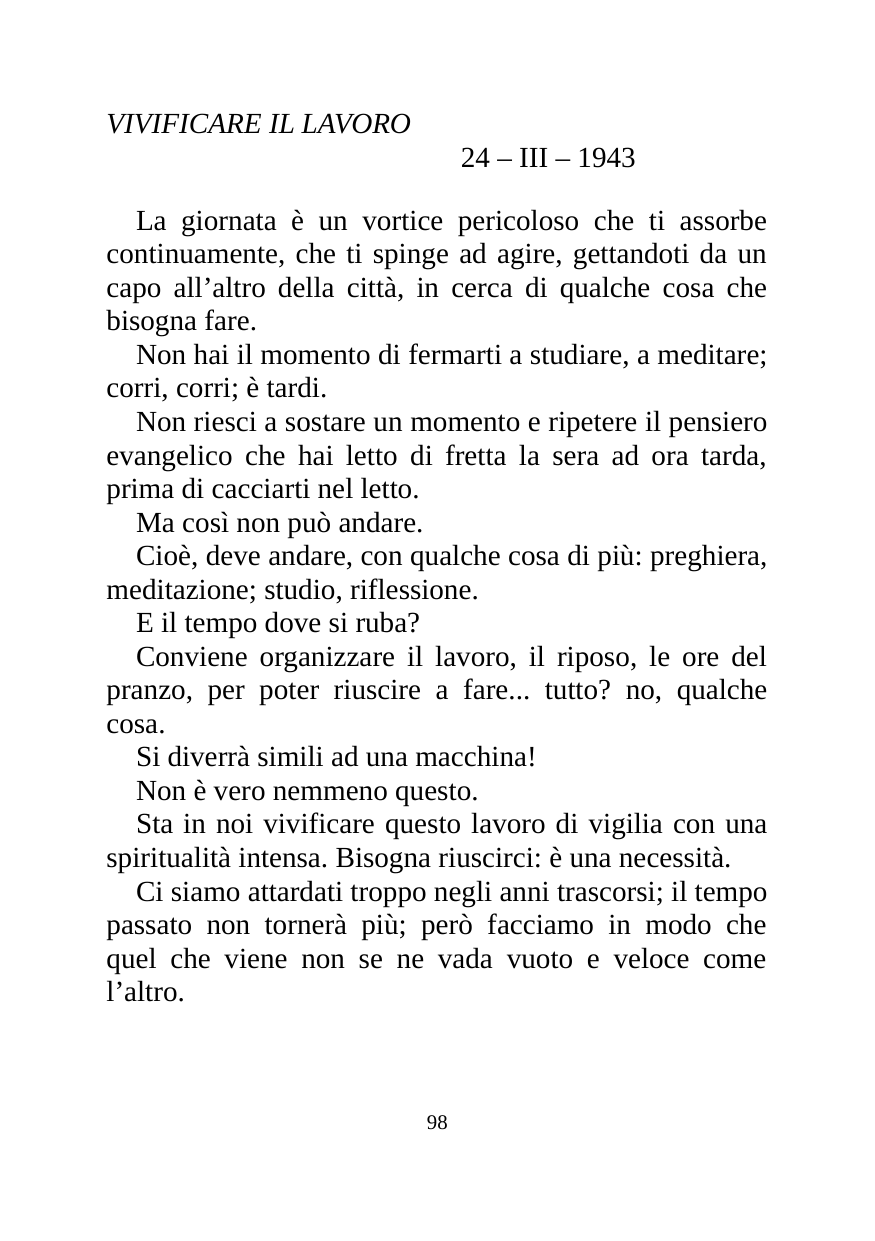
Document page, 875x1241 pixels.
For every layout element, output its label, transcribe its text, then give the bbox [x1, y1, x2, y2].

subtitle VIVIFICARE IL LAVORO 24 – III – 1943 [106, 106, 768, 173]
text Si diverrà simili ad una macchina! [106, 739, 768, 773]
text Cioè, deve andare, con qualche cosa di più: preghiera, meditazione; studio, riflessione. [106, 538, 768, 605]
text Non hai il momento di fermarti a studiare, a meditare; corri, corri; è tardi. [106, 337, 768, 404]
text Ma così non può andare. [106, 505, 768, 538]
text Ci siamo attardati troppo negli anni trascorsi; il tempo passato non tornerà più; però facciamo in modo che quel che viene non se ne vada vuoto e veloce come l’altro. [106, 874, 768, 1008]
text E il tempo dove si ruba? [106, 605, 768, 639]
text Non è vero nemmeno questo. [106, 773, 768, 807]
text Conviene organizzare il lavoro, il riposo, le ore del pranzo, per poter riuscire a fare... tutto? no, qualche cosa. [106, 639, 768, 739]
text Non riesci a sostare un momento e ripetere il pensiero evangelico che hai letto di fretta la sera ad ora tarda, prima di cacciarti nel letto. [106, 404, 768, 505]
text La giornata è un vortice pericoloso che ti assorbe continuamente, che ti spinge ad agire, gettandoti da un capo all’altro della città, in cerca di qualche cosa che bisogna fare. [106, 203, 768, 337]
text Sta in noi vivificare questo lavoro di vigilia con una spiritualità intensa. Bisogna riuscirci: è una necessità. [106, 807, 768, 874]
